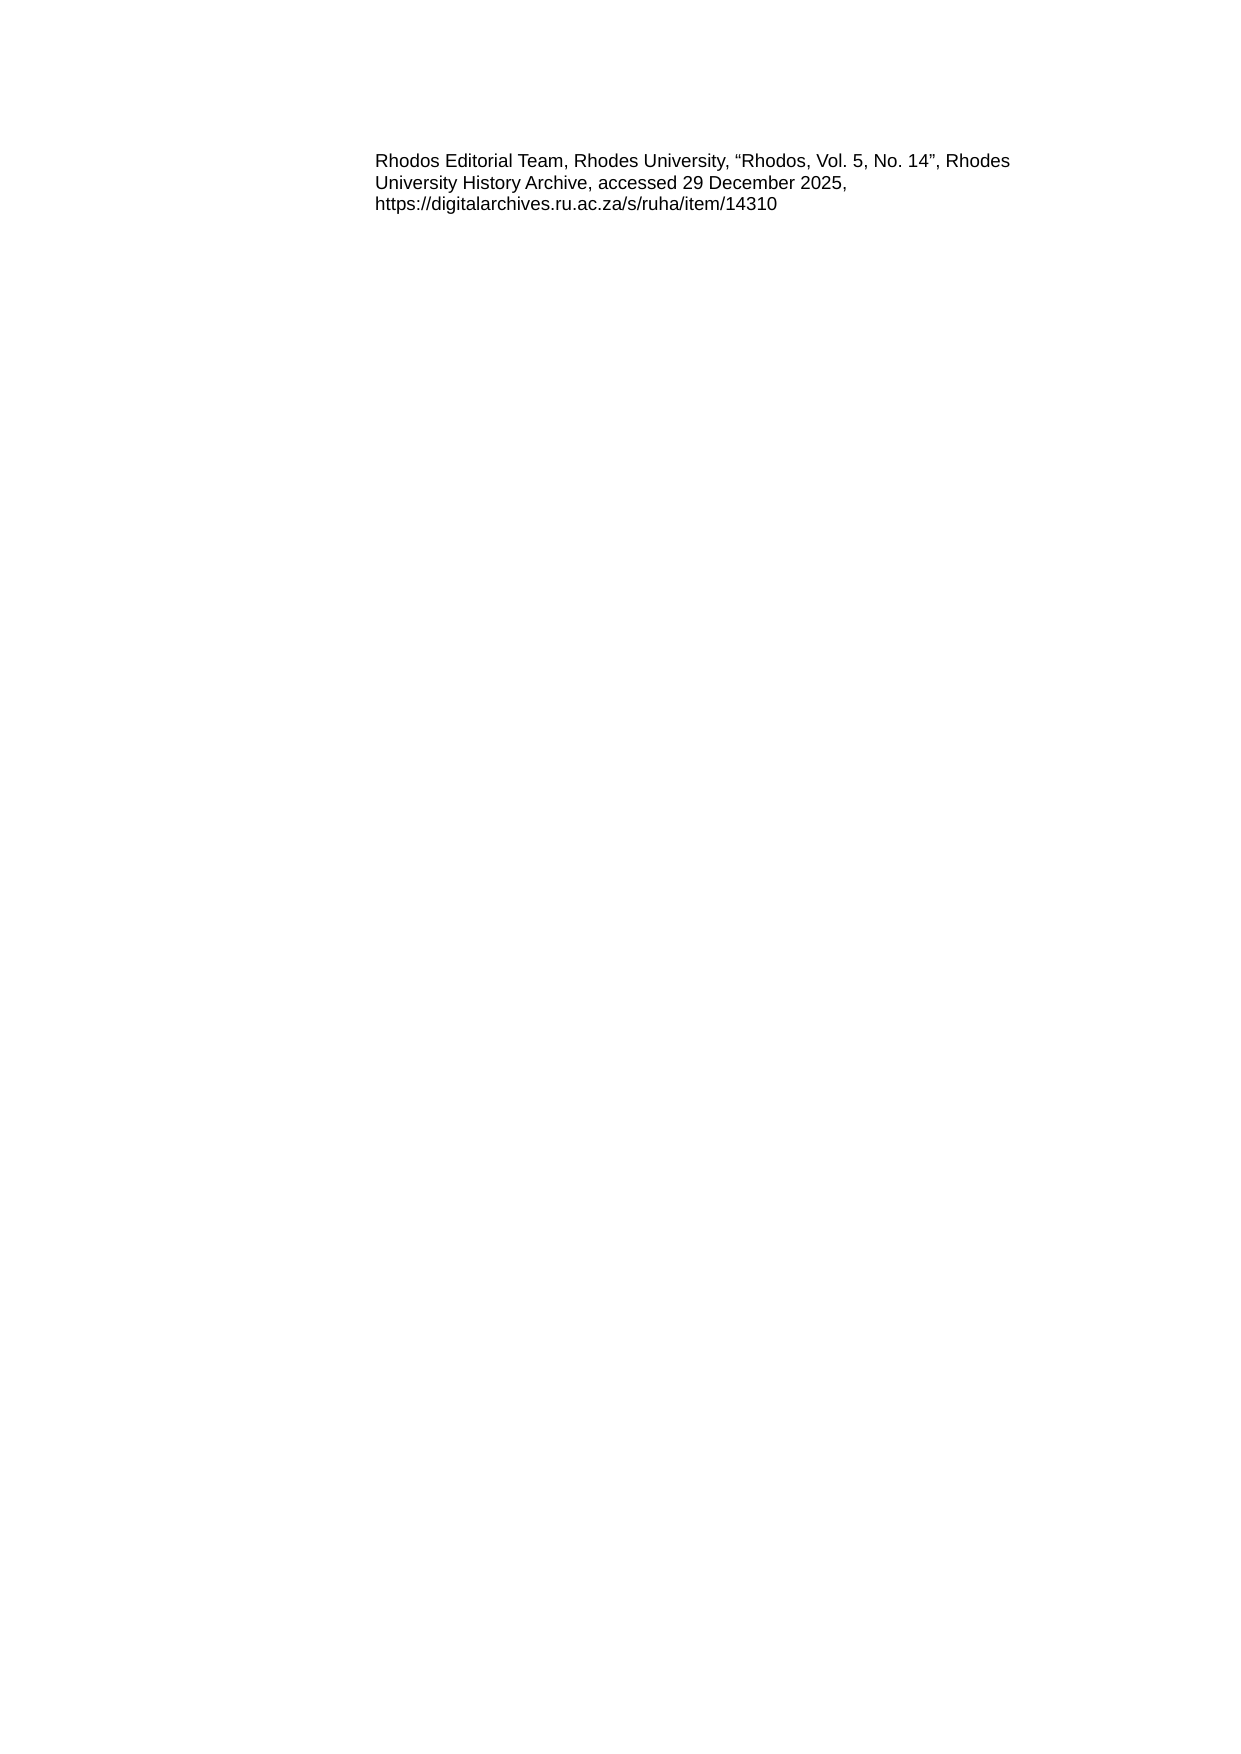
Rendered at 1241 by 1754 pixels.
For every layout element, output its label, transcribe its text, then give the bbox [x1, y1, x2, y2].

text Rhodos Editorial Team, Rhodes University, “Rhodos, Vol. 5, No. 14”, Rhodes University History Archive, accessed 29 December 2025, https://digitalarchives.ru.ac.za/s/ruha/item/14310 [375, 150, 1090, 215]
